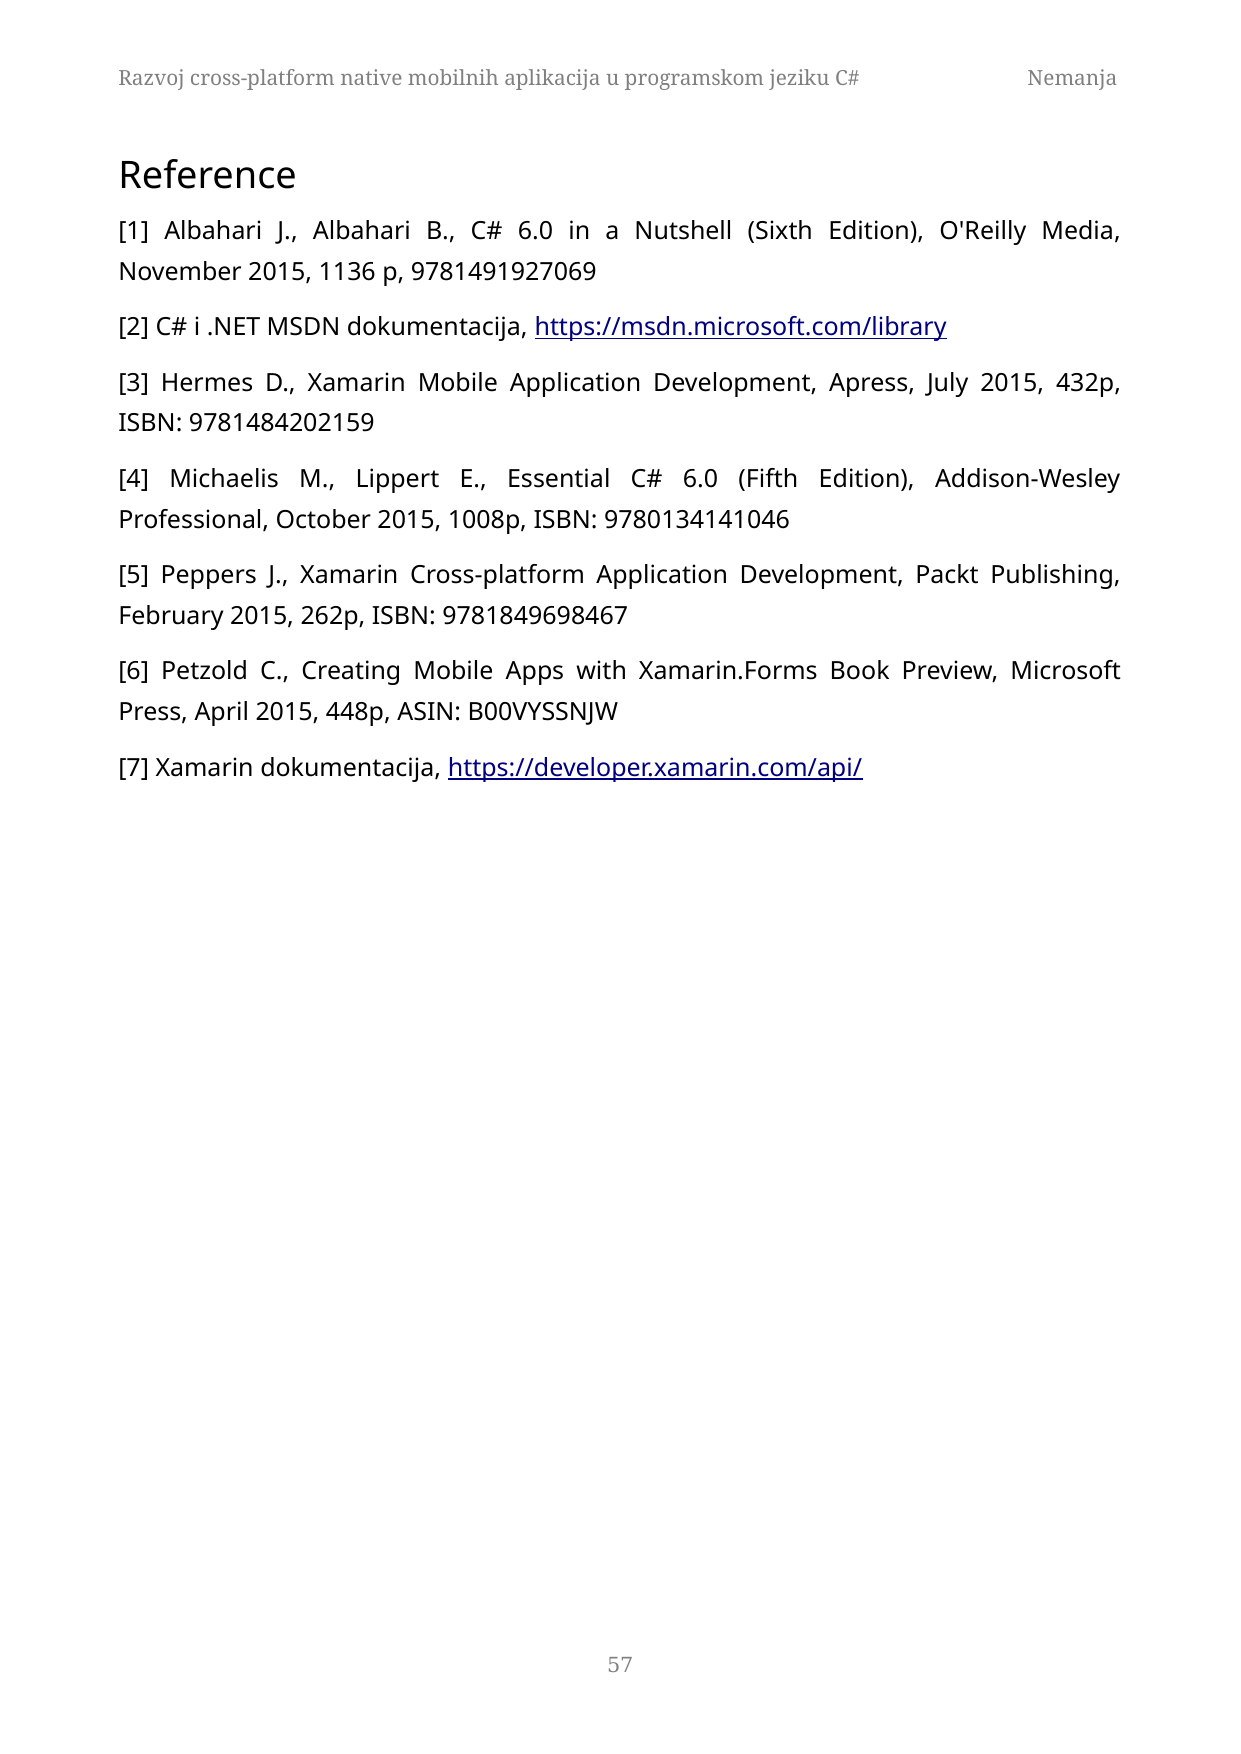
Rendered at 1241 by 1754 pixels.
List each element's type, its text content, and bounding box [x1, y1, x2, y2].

text [7] Xamarin dokumentacija, https://developer.xamarin.com/api/ [118, 749, 1122, 783]
text [6] Petzold C., Creating Mobile Apps with Xamarin.Forms Book Preview, Microsoft Press, April 2015, 448p, ASIN: B00VYSSNJW [118, 653, 1122, 728]
text [3] Hermes D., Xamarin Mobile Application Development, Apress, July 2015, 432p, ISBN: 9781484202159 [118, 364, 1122, 439]
text [4] Michaelis M., Lippert E., Essential C# 6.0 (Fifth Edition), Addison-Wesley Professional, October 2015, 1008p, ISBN: 9780134141046 [118, 460, 1122, 535]
text [1] Albahari J., Albahari B., C# 6.0 in a Nutshell (Sixth Edition), O'Reilly Media, November 2015, 1136 p, 9781491927069 [118, 212, 1122, 287]
text [2] C# i .NET MSDN dokumentacija, https://msdn.microsoft.com/library [118, 309, 1122, 343]
text [5] Peppers J., Xamarin Cross-platform Application Development, Packt Publishing, February 2015, 262p, ISBN: 9781849698467 [118, 557, 1122, 632]
subtitle Reference [118, 148, 1122, 200]
